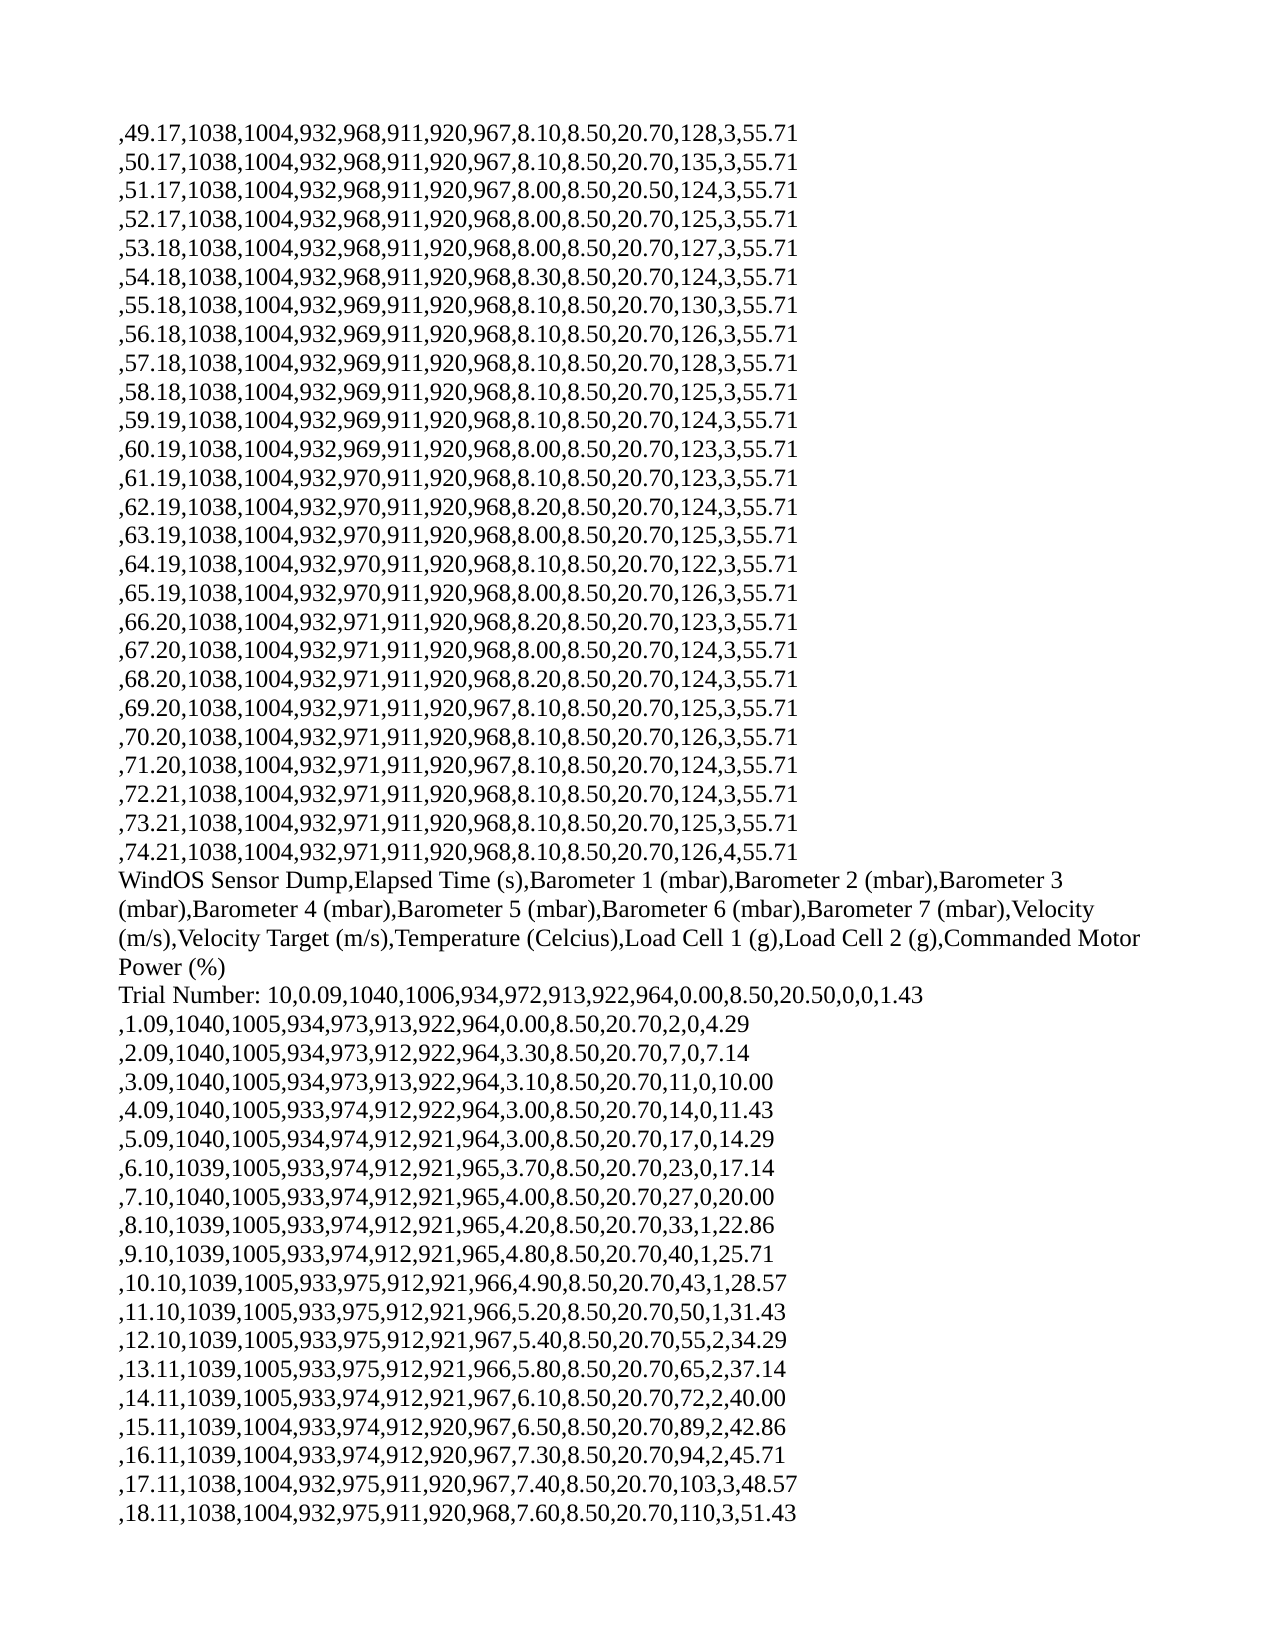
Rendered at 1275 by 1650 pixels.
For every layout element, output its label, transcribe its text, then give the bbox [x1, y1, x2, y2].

text ,55.18,1038,1004,932,969,911,920,968,8.10,8.50,20.70,130,3,55.71 [118, 291, 1157, 319]
text ,73.21,1038,1004,932,971,911,920,968,8.10,8.50,20.70,125,3,55.71 [118, 808, 1157, 837]
text ,52.17,1038,1004,932,968,911,920,968,8.00,8.50,20.70,125,3,55.71 [118, 204, 1157, 233]
text ,63.19,1038,1004,932,970,911,920,968,8.00,8.50,20.70,125,3,55.71 [118, 521, 1157, 549]
text ,7.10,1040,1005,933,974,912,921,965,4.00,8.50,20.70,27,0,20.00 [118, 1182, 1157, 1211]
text ,9.10,1039,1005,933,974,912,921,965,4.80,8.50,20.70,40,1,25.71 [118, 1239, 1157, 1268]
text ,56.18,1038,1004,932,969,911,920,968,8.10,8.50,20.70,126,3,55.71 [118, 319, 1157, 348]
text ,66.20,1038,1004,932,971,911,920,968,8.20,8.50,20.70,123,3,55.71 [118, 607, 1157, 636]
text ,54.18,1038,1004,932,968,911,920,968,8.30,8.50,20.70,124,3,55.71 [118, 262, 1157, 291]
text ,60.19,1038,1004,932,969,911,920,968,8.00,8.50,20.70,123,3,55.71 [118, 434, 1157, 463]
text Trial Number: 10,0.09,1040,1006,934,972,913,922,964,0.00,8.50,20.50,0,0,1.43 [118, 981, 1157, 1009]
text ,14.11,1039,1005,933,974,912,921,967,6.10,8.50,20.70,72,2,40.00 [118, 1383, 1157, 1412]
text ,58.18,1038,1004,932,969,911,920,968,8.10,8.50,20.70,125,3,55.71 [118, 377, 1157, 406]
text ,1.09,1040,1005,934,973,913,922,964,0.00,8.50,20.70,2,0,4.29 [118, 1009, 1157, 1038]
text ,2.09,1040,1005,934,973,912,922,964,3.30,8.50,20.70,7,0,7.14 [118, 1038, 1157, 1067]
text ,10.10,1039,1005,933,975,912,921,966,4.90,8.50,20.70,43,1,28.57 [118, 1268, 1157, 1297]
text WindOS Sensor Dump,Elapsed Time (s),Barometer 1 (mbar),Barometer 2 (mbar),Barometer 3 (mbar),Barometer 4 (mbar),Barometer 5 (mbar),Barometer 6 (mbar),Barometer 7 (mbar),Velocity (m/s),Velocity Target (m/s),Temperature (Celcius),Load Cell 1 (g),Load Cell 2 (g),Commanded Motor Power (%) [118, 866, 1157, 981]
text ,68.20,1038,1004,932,971,911,920,968,8.20,8.50,20.70,124,3,55.71 [118, 664, 1157, 693]
text ,3.09,1040,1005,934,973,913,922,964,3.10,8.50,20.70,11,0,10.00 [118, 1067, 1157, 1096]
text ,5.09,1040,1005,934,974,912,921,964,3.00,8.50,20.70,17,0,14.29 [118, 1124, 1157, 1153]
text ,53.18,1038,1004,932,968,911,920,968,8.00,8.50,20.70,127,3,55.71 [118, 233, 1157, 262]
text ,71.20,1038,1004,932,971,911,920,967,8.10,8.50,20.70,124,3,55.71 [118, 751, 1157, 779]
text ,72.21,1038,1004,932,971,911,920,968,8.10,8.50,20.70,124,3,55.71 [118, 779, 1157, 808]
text ,18.11,1038,1004,932,975,911,920,968,7.60,8.50,20.70,110,3,51.43 [118, 1498, 1157, 1527]
text ,57.18,1038,1004,932,969,911,920,968,8.10,8.50,20.70,128,3,55.71 [118, 348, 1157, 377]
text ,74.21,1038,1004,932,971,911,920,968,8.10,8.50,20.70,126,4,55.71 [118, 837, 1157, 866]
text ,13.11,1039,1005,933,975,912,921,966,5.80,8.50,20.70,65,2,37.14 [118, 1354, 1157, 1383]
text ,65.19,1038,1004,932,970,911,920,968,8.00,8.50,20.70,126,3,55.71 [118, 578, 1157, 607]
text ,69.20,1038,1004,932,971,911,920,967,8.10,8.50,20.70,125,3,55.71 [118, 693, 1157, 722]
text ,15.11,1039,1004,933,974,912,920,967,6.50,8.50,20.70,89,2,42.86 [118, 1412, 1157, 1441]
text ,70.20,1038,1004,932,971,911,920,968,8.10,8.50,20.70,126,3,55.71 [118, 722, 1157, 751]
text ,12.10,1039,1005,933,975,912,921,967,5.40,8.50,20.70,55,2,34.29 [118, 1326, 1157, 1354]
text ,67.20,1038,1004,932,971,911,920,968,8.00,8.50,20.70,124,3,55.71 [118, 636, 1157, 664]
text ,64.19,1038,1004,932,970,911,920,968,8.10,8.50,20.70,122,3,55.71 [118, 549, 1157, 578]
text ,6.10,1039,1005,933,974,912,921,965,3.70,8.50,20.70,23,0,17.14 [118, 1153, 1157, 1182]
text ,62.19,1038,1004,932,970,911,920,968,8.20,8.50,20.70,124,3,55.71 [118, 492, 1157, 521]
text ,17.11,1038,1004,932,975,911,920,967,7.40,8.50,20.70,103,3,48.57 [118, 1469, 1157, 1498]
text ,11.10,1039,1005,933,975,912,921,966,5.20,8.50,20.70,50,1,31.43 [118, 1297, 1157, 1326]
text ,49.17,1038,1004,932,968,911,920,967,8.10,8.50,20.70,128,3,55.71 [118, 118, 1157, 147]
text ,59.19,1038,1004,932,969,911,920,968,8.10,8.50,20.70,124,3,55.71 [118, 406, 1157, 434]
text ,51.17,1038,1004,932,968,911,920,967,8.00,8.50,20.50,124,3,55.71 [118, 176, 1157, 204]
text ,50.17,1038,1004,932,968,911,920,967,8.10,8.50,20.70,135,3,55.71 [118, 147, 1157, 176]
text ,8.10,1039,1005,933,974,912,921,965,4.20,8.50,20.70,33,1,22.86 [118, 1211, 1157, 1239]
text ,4.09,1040,1005,933,974,912,922,964,3.00,8.50,20.70,14,0,11.43 [118, 1096, 1157, 1124]
text ,61.19,1038,1004,932,970,911,920,968,8.10,8.50,20.70,123,3,55.71 [118, 463, 1157, 492]
text ,16.11,1039,1004,933,974,912,920,967,7.30,8.50,20.70,94,2,45.71 [118, 1441, 1157, 1469]
